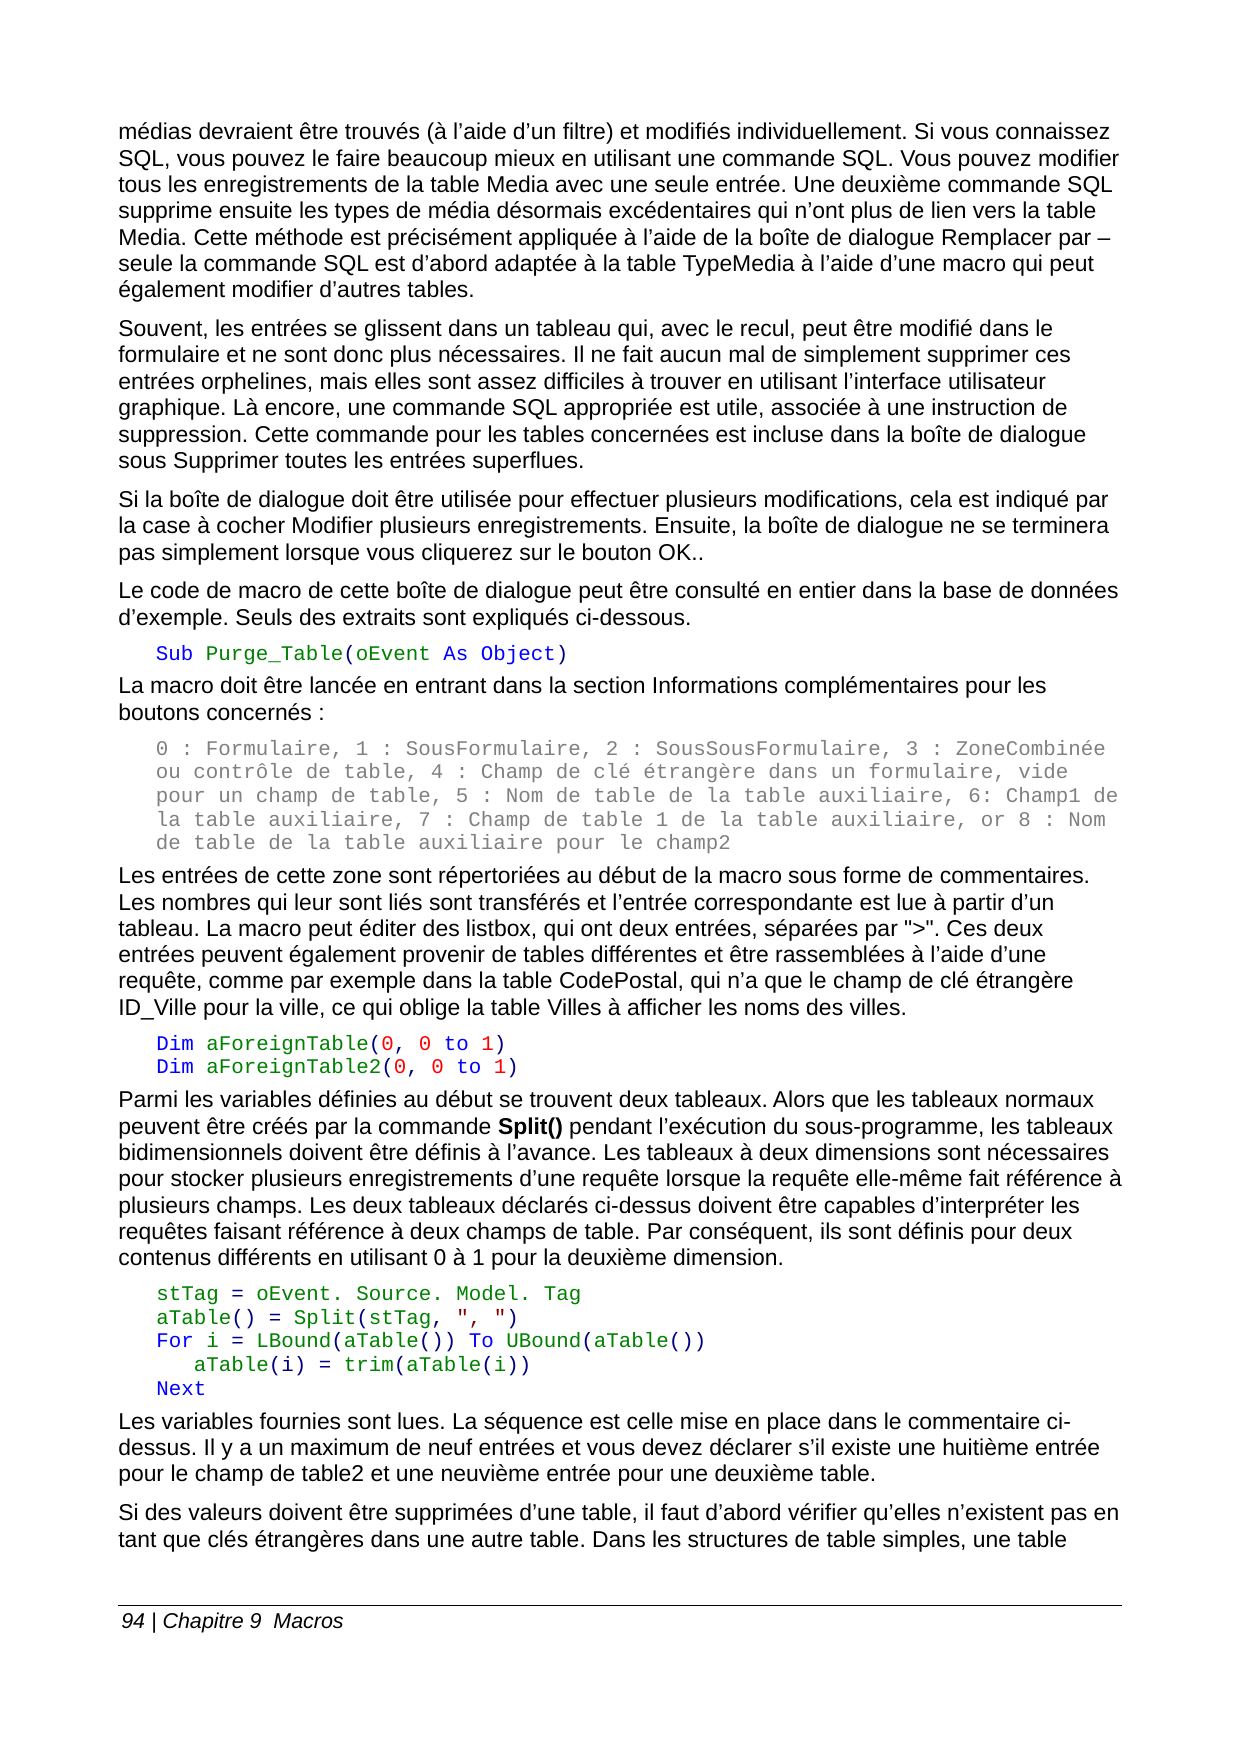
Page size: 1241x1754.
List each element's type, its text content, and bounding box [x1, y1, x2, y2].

text stTag = oEvent. Source. Model. Tag [156, 1283, 1122, 1307]
text Les entrées de cette zone sont répertoriées au début de la macro sous forme de commentaires. Les nombres qui leur sont liés sont transférés et l’entrée correspondante est lue à partir d’un tableau. La macro peut éditer des listbox, qui ont deux entrées, séparées par ">". Ces deux entrées peuvent également provenir de tables différentes et être rassemblées à l’aide d’une requête, comme par exemple dans la table CodePostal, qui n’a que le champ de clé étrangère ID_Ville pour la ville, ce qui oblige la table Villes à afficher les noms des villes. [118, 862, 1122, 1020]
text Souvent, les entrées se glissent dans un tableau qui, avec le recul, peut être modifié dans le formulaire et ne sont donc plus nécessaires. Il ne fait aucun mal de simplement supprimer ces entrées orphelines, mais elles sont assez difficiles à trouver en utilisant l’interface utilisateur graphique. Là encore, une commande SQL appropriée est utile, associée à une instruction de suppression. Cette commande pour les tables concernées est incluse dans la boîte de dialogue sous Supprimer toutes les entrées superflues. [118, 315, 1122, 473]
text Les variables fournies sont lues. La séquence est celle mise en place dans le commentaire ci-dessus. Il y a un maximum de neuf entrées et vous devez déclarer s’il existe une huitième entrée pour le champ de table2 et une neuvième entrée pour une deuxième table. [118, 1408, 1122, 1487]
text Dim aForeignTable2(0, 0 to 1) [156, 1056, 1122, 1080]
text 0 : Formulaire, 1 : SousFormulaire, 2 : SousSousFormulaire, 3 : ZoneCombinée ou contrôle de table, 4 : Champ de clé étrangère dans un formulaire, vide pour un champ de table, 5 : Nom de table de la table auxiliaire, 6: Champ1 de la table auxiliaire, 7 : Champ de table 1 de la table auxiliaire, or 8 : Nom de table de la table auxiliaire pour le champ2 [156, 738, 1122, 856]
text aTable() = Split(stTag, ", ") [156, 1307, 1122, 1331]
text Si des valeurs doivent être supprimées d’une table, il faut d’abord vérifier qu’elles n’existent pas en tant que clés étrangères dans une autre table. Dans les structures de table simples, une table [118, 1499, 1122, 1552]
text aTable(i) = trim(aTable(i)) [156, 1354, 1122, 1378]
text La macro doit être lancée en entrant dans la section Informations complémentaires pour les boutons concernés : [118, 672, 1122, 725]
text Si la boîte de dialogue doit être utilisée pour effectuer plusieurs modifications, cela est indiqué par la case à cocher Modifier plusieurs enregistrements. Ensuite, la boîte de dialogue ne se terminera pas simplement lorsque vous cliquerez sur le bouton OK.. [118, 486, 1122, 565]
text Le code de macro de cette boîte de dialogue peut être consulté en entier dans la base de données d’exemple. Seuls des extraits sont expliqués ci-dessous. [118, 577, 1122, 630]
text For i = LBound(aTable()) To UBound(aTable()) [156, 1331, 1122, 1354]
text Parmi les variables définies au début se trouvent deux tableaux. Alors que les tableaux normaux peuvent être créés par la commande Split() pendant l’exécution du sous-programme, les tableaux bidimensionnels doivent être définis à l’avance. Les tableaux à deux dimensions sont nécessaires pour stocker plusieurs enregistrements d’une requête lorsque la requête elle-même fait référence à plusieurs champs. Les deux tableaux déclarés ci-dessus doivent être capables d’interpréter les requêtes faisant référence à deux champs de table. Par conséquent, ils sont définis pour deux contenus différents en utilisant 0 à 1 pour la deuxième dimension. [118, 1086, 1122, 1271]
text Next [156, 1378, 1122, 1401]
text Dim aForeignTable(0, 0 to 1) [156, 1033, 1122, 1056]
text Sub Purge_Table(oEvent As Object) [156, 642, 1122, 666]
text médias devraient être trouvés (à l’aide d’un filtre) et modifiés individuellement. Si vous connaissez SQL, vous pouvez le faire beaucoup mieux en utilisant une commande SQL. Vous pouvez modifier tous les enregistrements de la table Media avec une seule entrée. Une deuxième commande SQL supprime ensuite les types de média désormais excédentaires qui n’ont plus de lien vers la table Media. Cette méthode est précisément appliquée à l’aide de la boîte de dialogue Remplacer par – seule la commande SQL est d’abord adaptée à la table TypeMedia à l’aide d’une macro qui peut également modifier d’autres tables. [118, 118, 1122, 303]
